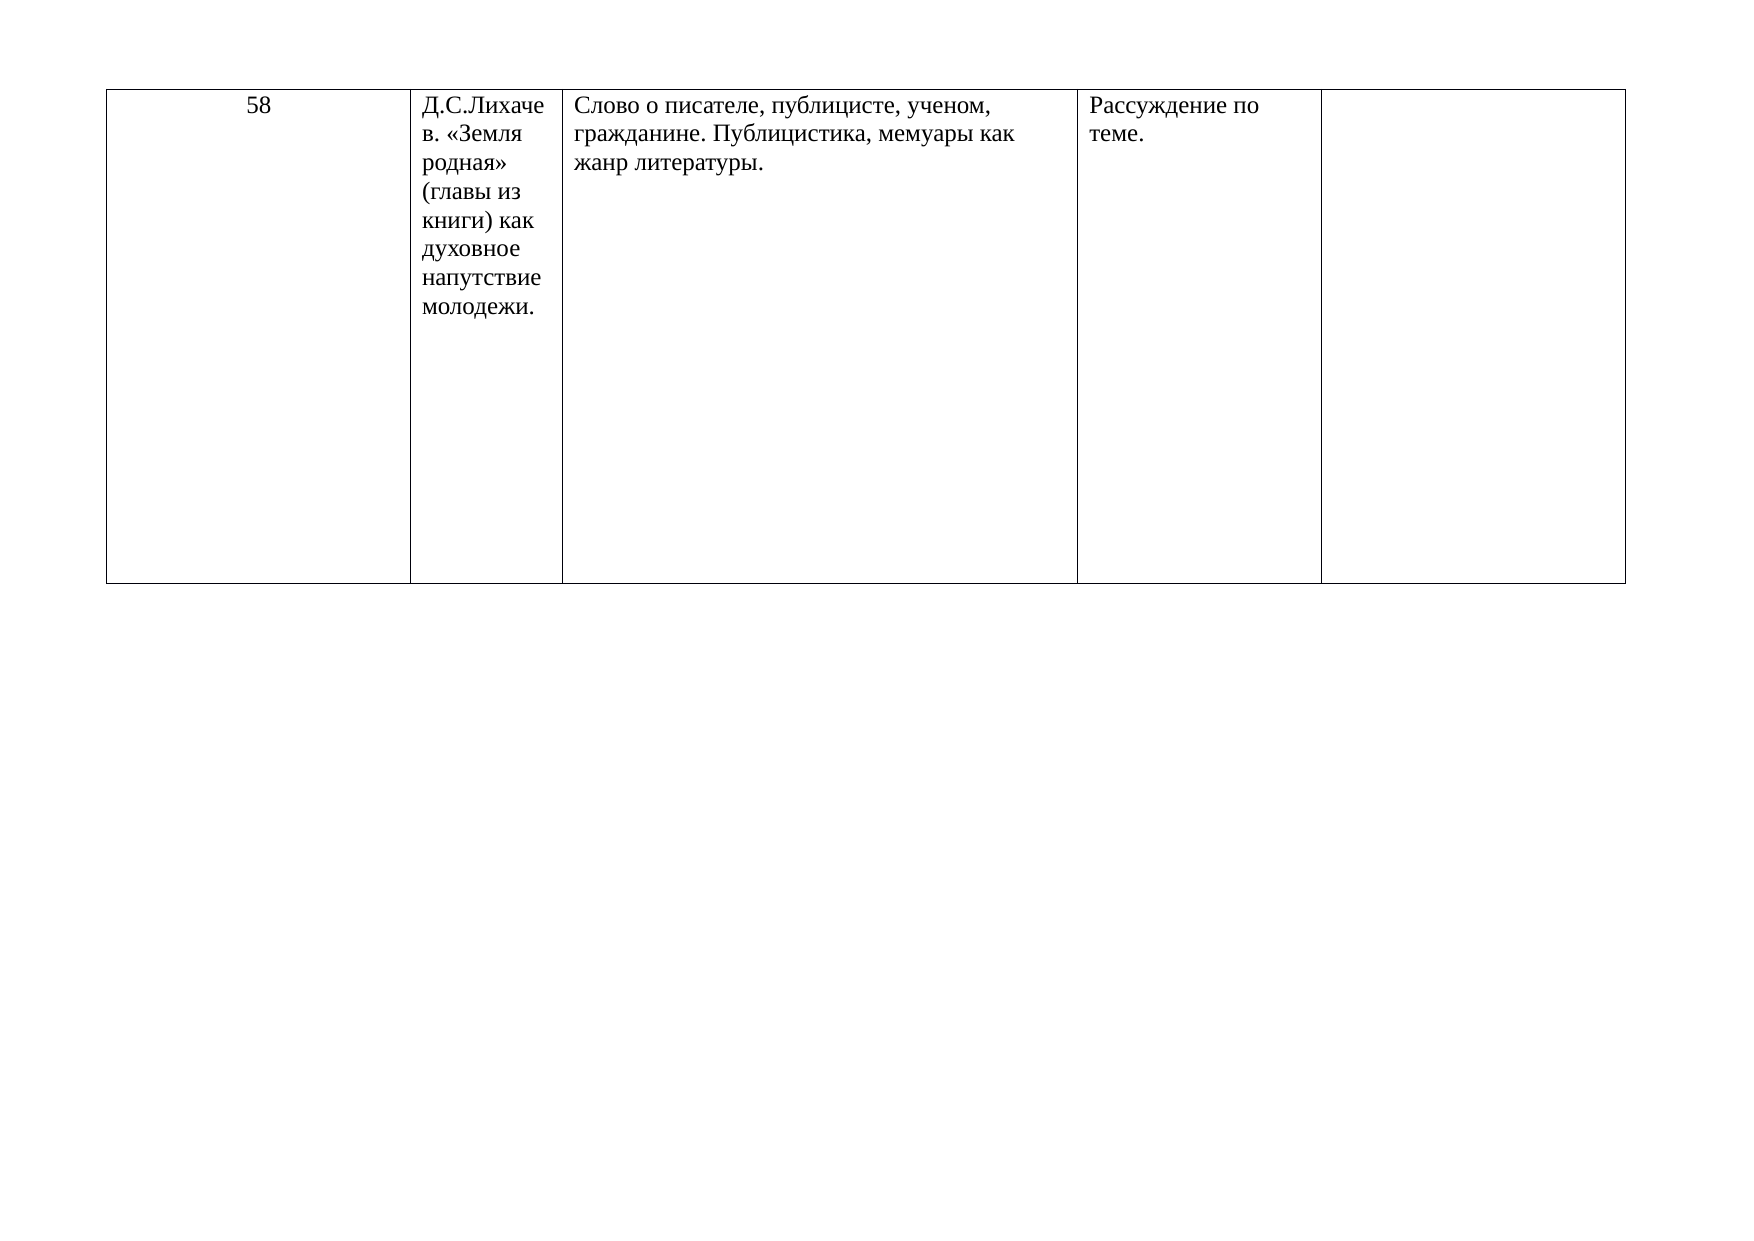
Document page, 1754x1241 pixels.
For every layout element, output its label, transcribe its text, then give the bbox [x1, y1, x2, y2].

table_cell 58 [107, 90, 410, 583]
table_cell Д.С.Лихачев. «Земля родная» (главы из книги) как духовное напутствие молодежи. [411, 90, 562, 583]
table_cell Рассуждение по теме. [1078, 90, 1321, 583]
table_cell [1322, 90, 1625, 583]
table_cell Слово о писателе, публицисте, ученом, гражданине. Публицистика, мемуары как жанр литературы. [563, 90, 1077, 583]
